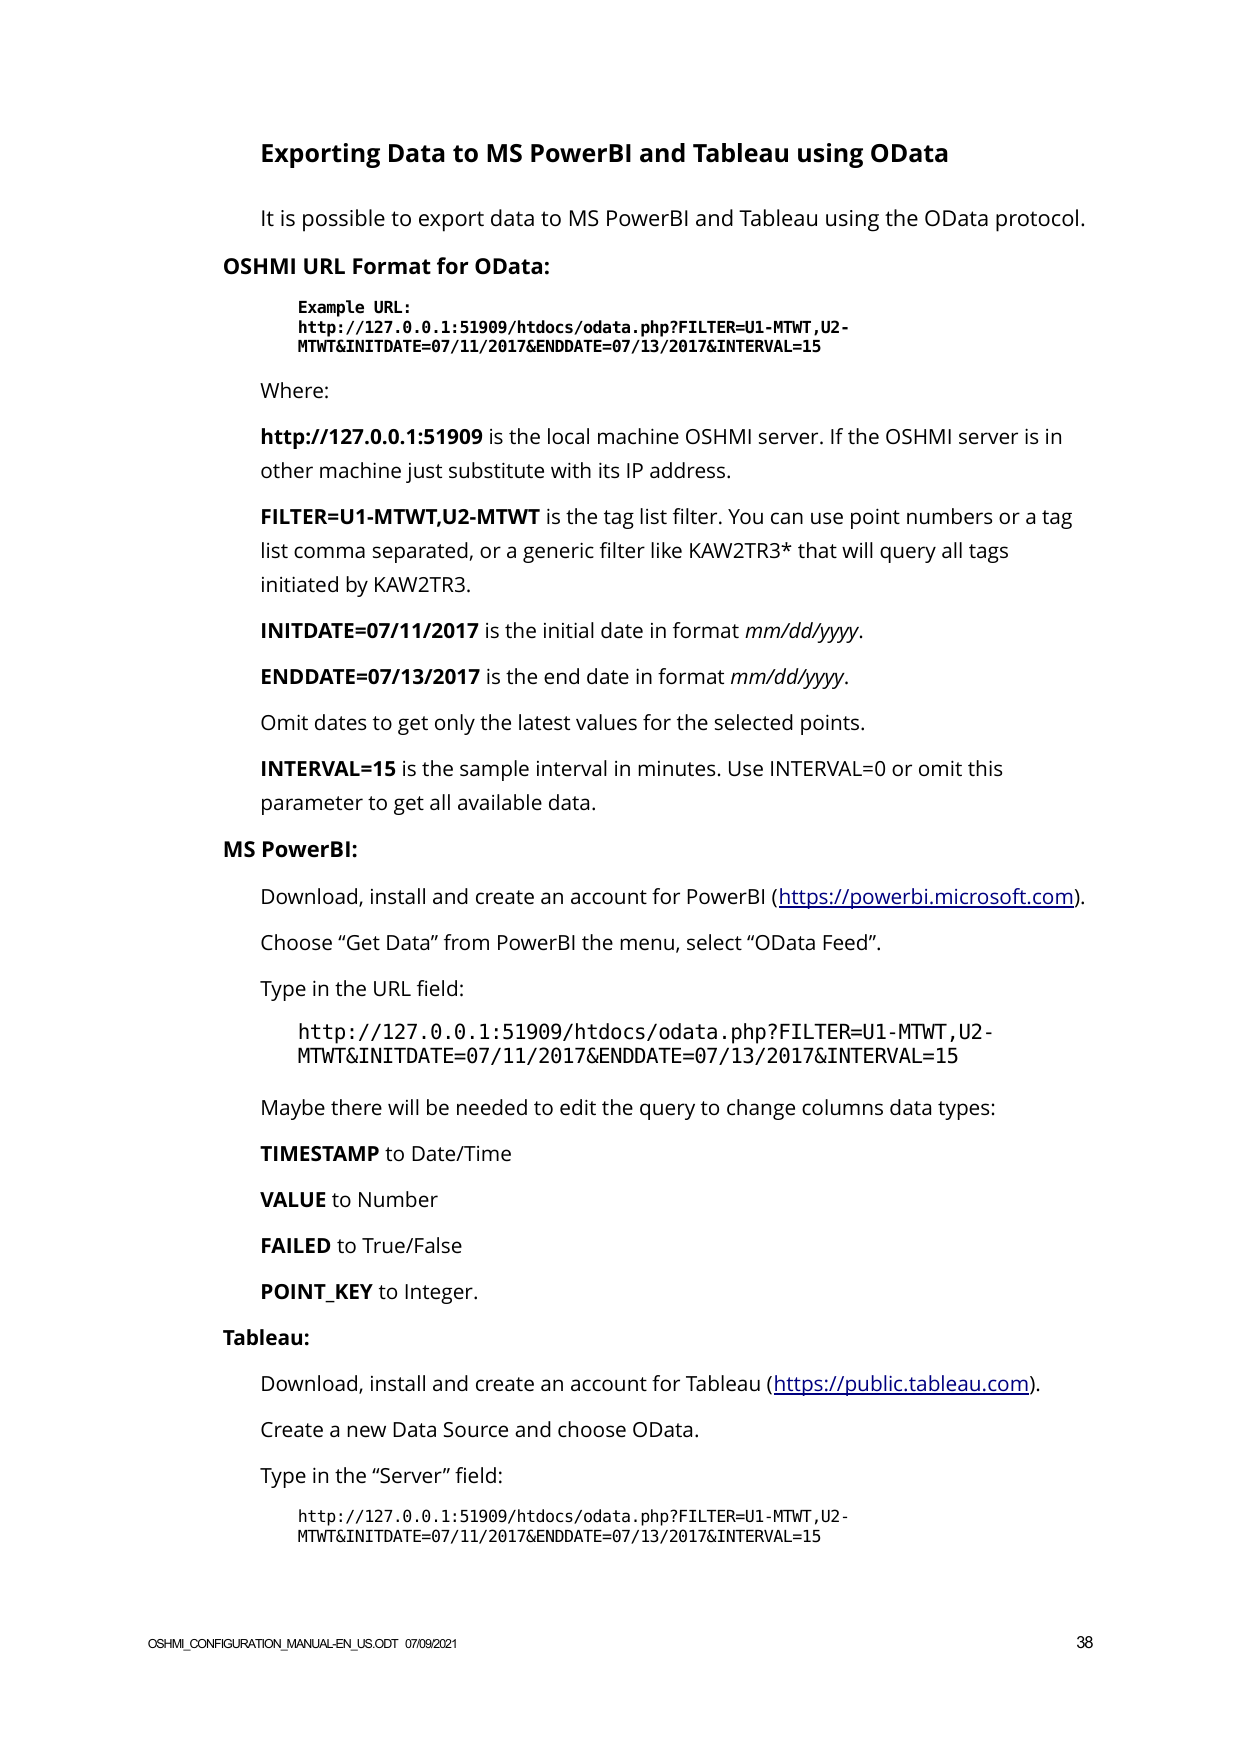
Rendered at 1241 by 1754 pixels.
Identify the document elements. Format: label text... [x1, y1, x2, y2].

text INITDATE=07/11/2017 is the initial date in format mm/dd/yyyy. [260, 616, 1093, 644]
text INTERVAL=15 is the sample interval in minutes. Use INTERVAL=0 or omit this parameter to get all available data. [260, 754, 1093, 817]
text VALUE to Number [260, 1185, 1093, 1213]
text OSHMI URL Format for OData: [223, 251, 1093, 280]
text FAILED to True/False [260, 1231, 1093, 1259]
text Type in the “Server” field: [260, 1461, 1093, 1490]
text It is possible to export data to MS PowerBI and Tableau using the OData protocol. [260, 203, 1093, 233]
text ENDDATE=07/13/2017 is the end date in format mm/dd/yyyy. [260, 662, 1093, 691]
text Create a new Data Source and choose OData. [260, 1415, 1093, 1444]
text Example URL: [298, 298, 1093, 318]
text Where: [260, 376, 1093, 404]
text TIMESTAMP to Date/Time [260, 1139, 1093, 1167]
text http://127.0.0.1:51909/htdocs/odata.php?FILTER=U1-MTWT,U2-MTWT&INITDATE=07/11/2017&ENDDATE=07/13/2017&INTERVAL=15 [298, 1020, 1093, 1069]
text http://127.0.0.1:51909/htdocs/odata.php?FILTER=U1-MTWT,U2-MTWT&INITDATE=07/11/2017&ENDDATE=07/13/2017&INTERVAL=15 [298, 318, 1093, 356]
text http://127.0.0.1:51909/htdocs/odata.php?FILTER=U1-MTWT,U2-MTWT&INITDATE=07/11/2017&ENDDATE=07/13/2017&INTERVAL=15 [298, 1507, 1093, 1546]
text http://127.0.0.1:51909 is the local machine OSHMI server. If the OSHMI server is in other machine just substitute with its IP address. [260, 422, 1093, 484]
text Omit dates to get only the latest values for the selected points. [260, 708, 1093, 737]
text Download, install and create an account for Tableau (https://public.tableau.com). [260, 1369, 1093, 1398]
text Tableau: [223, 1323, 1093, 1352]
subtitle Exporting Data to MS PowerBI and Tableau using OData [260, 136, 1093, 170]
text MS PowerBI: [223, 834, 1093, 864]
text POINT_KEY to Integer. [260, 1277, 1093, 1306]
text Choose “Get Data” from PowerBI the menu, select “OData Feed”. [260, 928, 1093, 957]
text FILTER=U1-MTWT,U2-MTWT is the tag list filter. You can use point numbers or a tag list comma separated, or a generic filter like KAW2TR3* that will query all tags initiated by KAW2TR3. [260, 502, 1093, 598]
text Type in the URL field: [260, 974, 1093, 1003]
text Maybe there will be needed to edit the query to change columns data types: [260, 1093, 1093, 1121]
text Download, install and create an account for PowerBI (https://powerbi.microsoft.com). [260, 882, 1093, 911]
